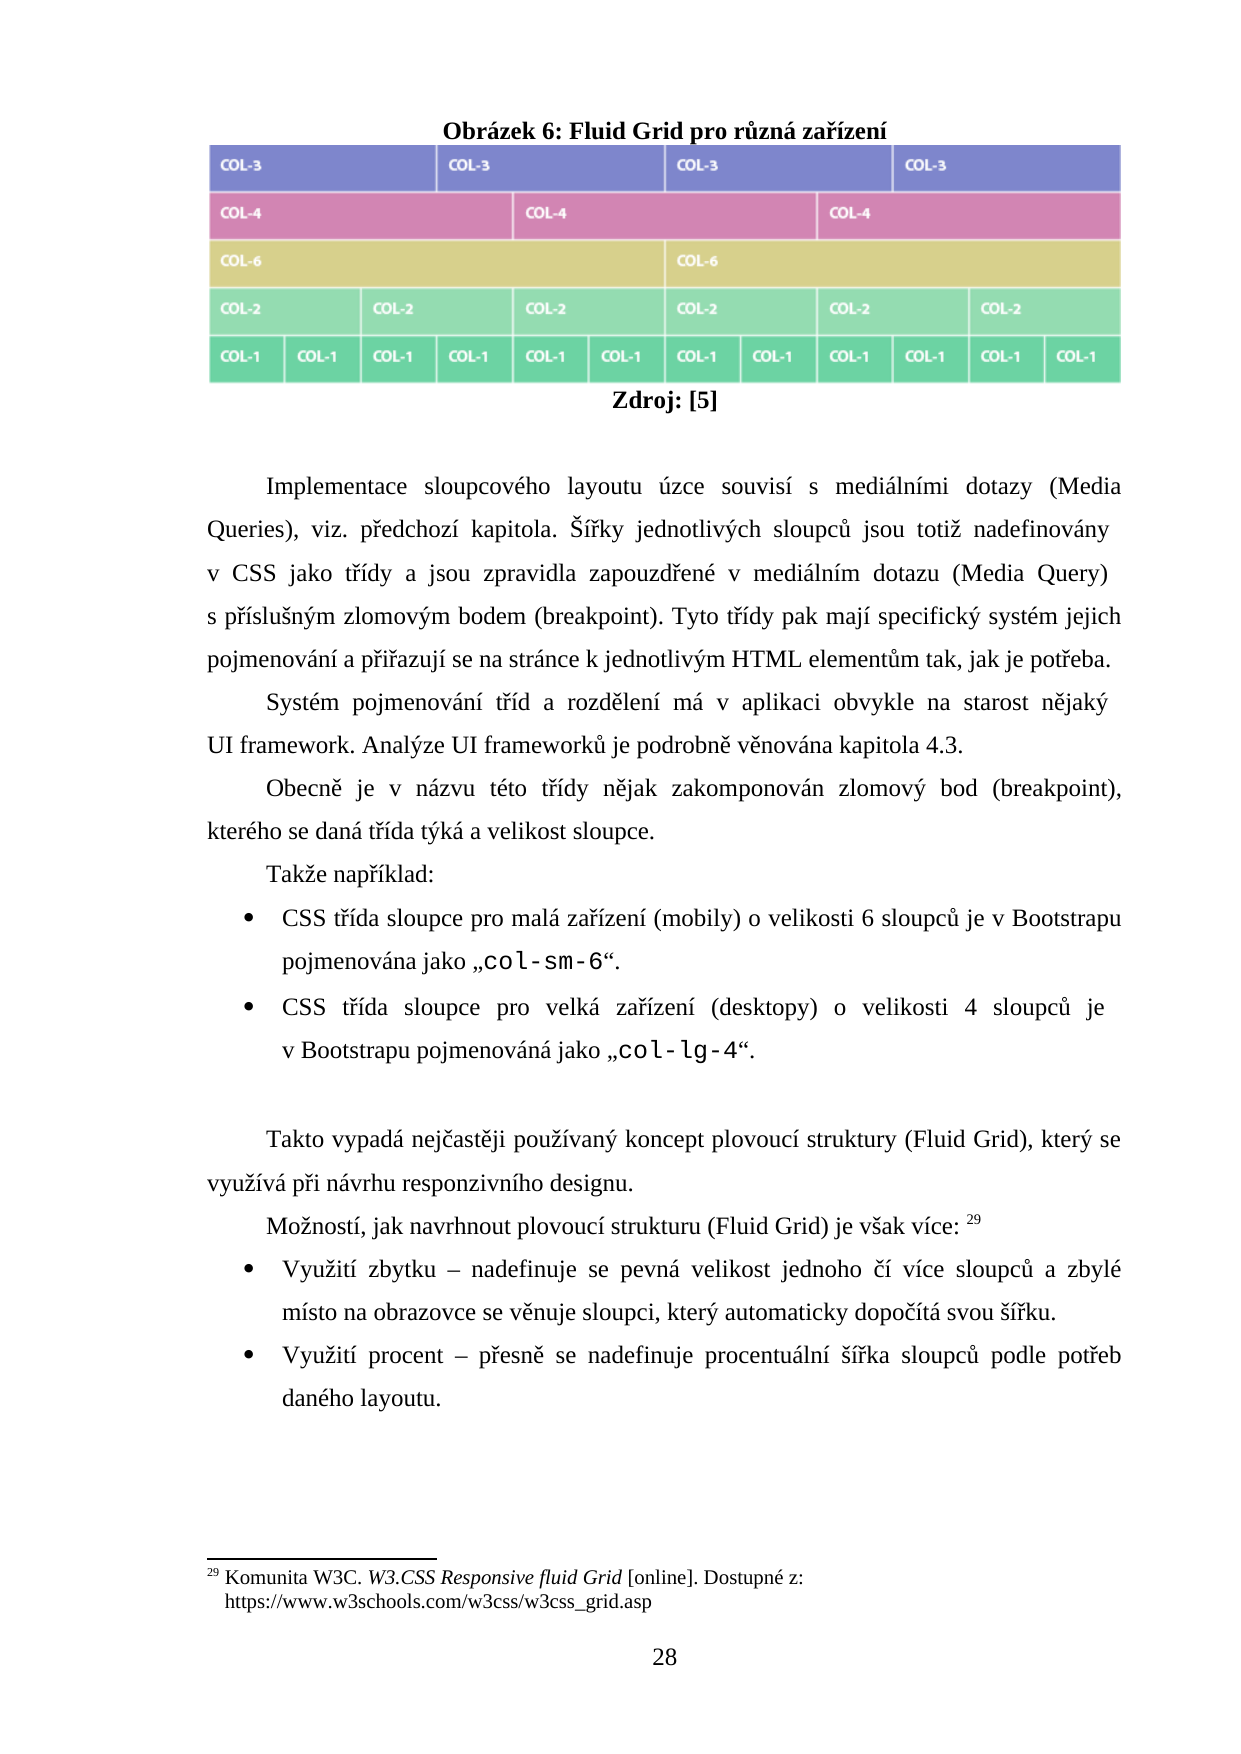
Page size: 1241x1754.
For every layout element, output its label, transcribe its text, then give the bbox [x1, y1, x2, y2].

text Obrázek 6: Fluid Grid pro různá zařízení [208, 116, 1121, 145]
text Systém pojmenování tříd a rozdělení má v aplikaci obvykle na starost nějaký UI framework. Analýze UI frameworků je podrobně věnována kapitola 4.3. [207, 687, 1122, 759]
picture [209, 145, 1120, 384]
text Takto vypadá nejčastěji používaný koncept plovoucí struktury (Fluid Grid), který se využívá při návrhu responzivního designu. [207, 1124, 1122, 1196]
text Zdroj: [5] [208, 384, 1121, 414]
text Takže například: [207, 859, 1122, 888]
text Možností, jak navrhnout plovoucí strukturu (Fluid Grid) je však více: [207, 1211, 1122, 1239]
list Využití zbytku – nadefinuje se pevná velikost jednoho čí více sloupců a zbylé místo na obrazovce se věnuje sloupci, který automaticky dopočítá svou šířku. [244, 1254, 1122, 1326]
text Obecně je v názvu této třídy nějak zakomponován zlomový bod (breakpoint), kterého se daná třída týká a velikost sloupce. [207, 773, 1122, 845]
list Využití procent – přesně se nadefinuje procentuální šířka sloupců podle potřeb daného layoutu. [244, 1340, 1122, 1412]
list CSS třída sloupce pro malá zařízení (mobily) o velikosti 6 sloupců je v Bootstrapu pojmenována jako „col-sm-6“. [244, 903, 1122, 977]
text Implementace sloupcového layoutu úzce souvisí s mediálními dotazy (Media Queries), viz. předchozí kapitola. Šířky jednotlivých sloupců jsou totiž nadefinovány v CSS jako třídy a jsou zpravidla zapouzdřené v mediálním dotazu (Media Query) s příslušným zlomovým bodem (breakpoint). Tyto třídy pak mají specifický systém jejich pojmenování a přiřazují se na stránce k jednotlivým HTML elementům tak, jak je potřeba. [207, 471, 1122, 673]
list Komunita W3C. W3.CSS Responsive fluid Grid [online]. Dostupné z: https://www.w3schools.com/w3css/w3css_grid.asp [207, 1565, 1122, 1613]
list CSS třída sloupce pro velká zařízení (desktopy) o velikosti 4 sloupců je v Bootstrapu pojmenováná jako „col-lg-4“. [244, 992, 1122, 1066]
